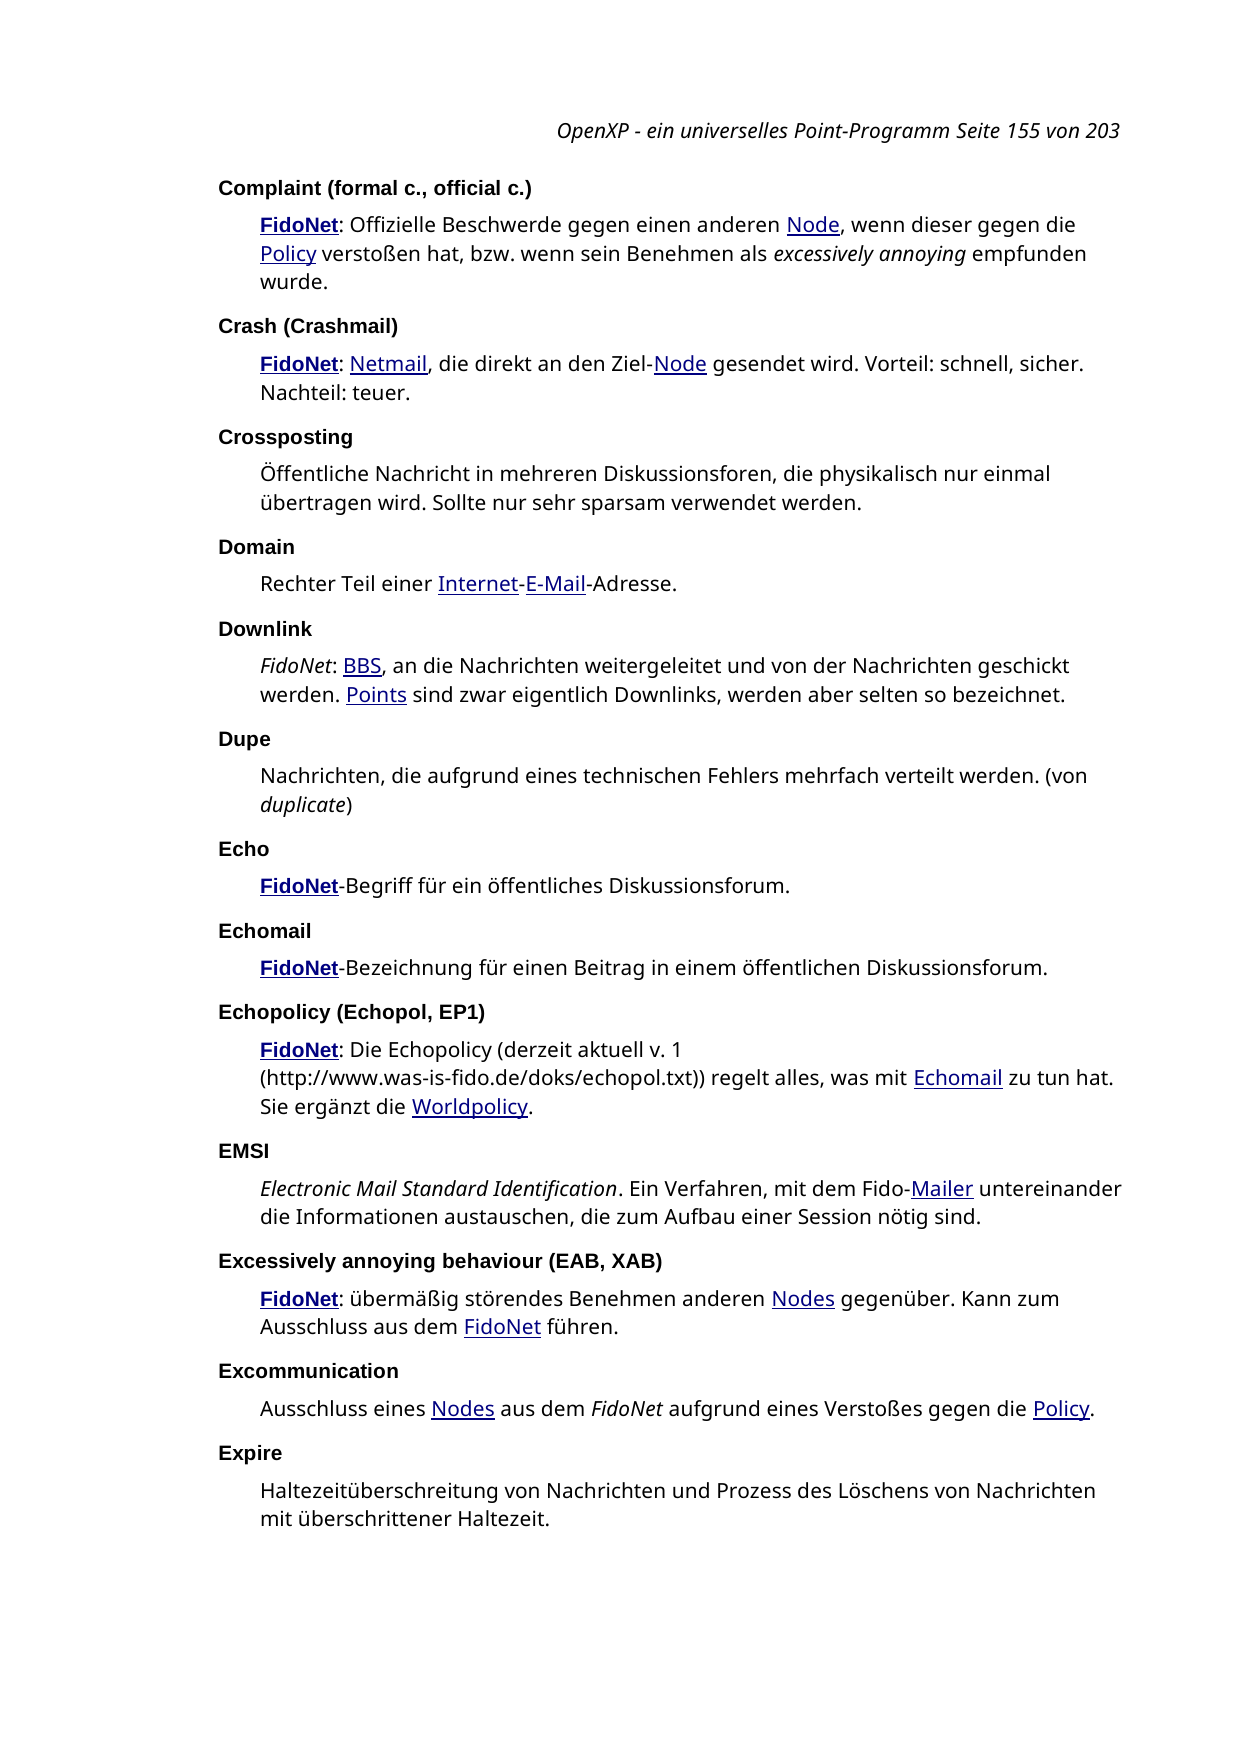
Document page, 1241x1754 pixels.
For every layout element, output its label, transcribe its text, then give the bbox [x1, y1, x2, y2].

text Nachrichten, die aufgrund eines technischen Fehlers mehrfach verteilt werden. (von duplicate) [260, 761, 1122, 818]
text Öffentliche Nachricht in mehreren Diskussionsforen, die physikalisch nur einmal übertragen wird. Sollte nur sehr sparsam verwendet werden. [260, 459, 1122, 516]
text Electronic Mail Standard Identification. Ein Verfahren, mit dem Fido-Mailer untereinander die Informationen austauschen, die zum Aufbau einer Session nötig sind. [260, 1173, 1122, 1231]
subtitle Dupe [218, 724, 1122, 751]
text FidoNet: Die Echopolicy (derzeit aktuell v. 1 (http://www.was-is-fido.de/doks/echopol.txt)) regelt alles, was mit Echomail zu tun hat. Sie ergänzt die Worldpolicy. [260, 1035, 1122, 1120]
text FidoNet: Netmail, die direkt an den Ziel-Node gesendet wird. Vorteil: schnell, sicher. Nachteil: teuer. [260, 349, 1122, 406]
subtitle Excessively annoying behaviour (EAB, XAB) [218, 1246, 1122, 1273]
subtitle Expire [218, 1438, 1122, 1465]
text FidoNet: BBS, an die Nachrichten weitergeleitet und von der Nachrichten geschickt werden. Points sind zwar eigentlich Downlinks, werden aber selten so bezeichnet. [260, 651, 1122, 708]
subtitle EMSI [218, 1136, 1122, 1163]
text Haltezeitüberschreitung von Nachrichten und Prozess des Löschens von Nachrichten mit überschrittener Haltezeit. [260, 1476, 1122, 1533]
text FidoNet: übermäßig störendes Benehmen anderen Nodes gegenüber. Kann zum Ausschluss aus dem FidoNet führen. [260, 1284, 1122, 1341]
subtitle Crash (Crashmail) [218, 311, 1122, 338]
text FidoNet: Offizielle Beschwerde gegen einen anderen Node, wenn dieser gegen die Policy verstoßen hat, bzw. wenn sein Benehmen als excessively annoying empfunden wurde. [260, 210, 1122, 296]
text Ausschluss eines Nodes aus dem FidoNet aufgrund eines Verstoßes gegen die Policy. [260, 1394, 1122, 1422]
text FidoNet-Begriff für ein öffentliches Diskussionsforum. [260, 871, 1122, 900]
text FidoNet-Bezeichnung für einen Beitrag in einem öffentlichen Diskussionsforum. [260, 953, 1122, 982]
subtitle Domain [218, 532, 1122, 559]
subtitle Echopolicy (Echopol, EP1) [218, 997, 1122, 1024]
subtitle Complaint (formal c., official c.) [218, 173, 1122, 200]
subtitle Echomail [218, 916, 1122, 943]
subtitle Excommunication [218, 1356, 1122, 1383]
subtitle Downlink [218, 613, 1122, 641]
text Rechter Teil einer Internet-E-Mail-Adresse. [260, 569, 1122, 598]
subtitle Crossposting [218, 422, 1122, 449]
subtitle Echo [218, 834, 1122, 861]
